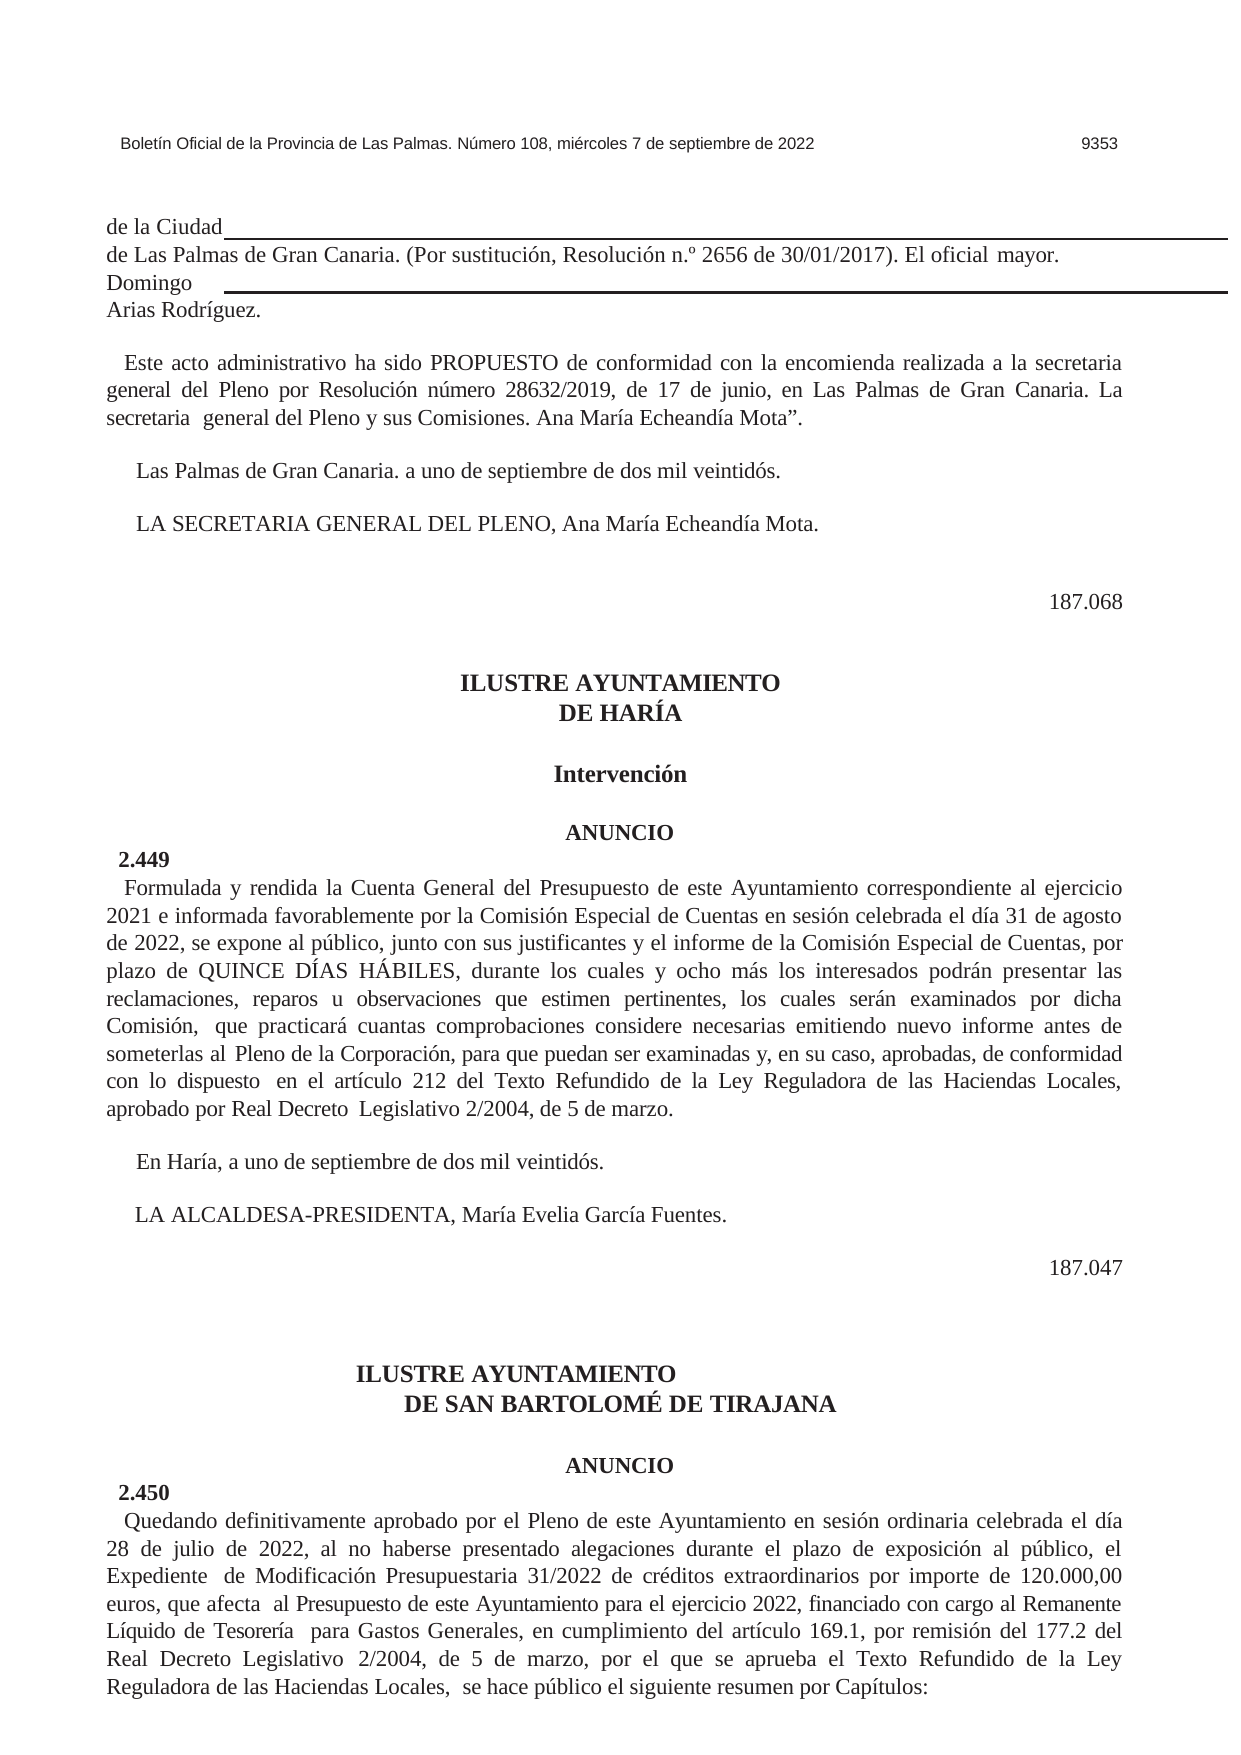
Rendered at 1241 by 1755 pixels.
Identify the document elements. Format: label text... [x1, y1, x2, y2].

text 187.068 [106, 588, 1123, 614]
text Quedando definitivamente aprobado por el Pleno de este Ayuntamiento en sesión ordinaria celebrada el día 28 de julio de 2022, al no haberse presentado alegaciones durante el plazo de exposición al público, el Expediente de Modificación Presupuestaria 31/2022 de créditos extraordinarios por importe de 120.000,00 euros, que afecta al Presupuesto de este Ayuntamiento para el ejercicio 2022, financiado con cargo al Remanente Líquido de Tesorería para Gastos Generales, en cumplimiento del artículo 169.1, por remisión del 177.2 del Real Decreto Legislativo 2/2004, de 5 de marzo, por el que se aprueba el Texto Refundido de la Ley Reguladora de las Haciendas Locales, se hace público el siguiente resumen por Capítulos: [106, 1507, 1123, 1699]
text Formulada y rendida la Cuenta General del Presupuesto de este Ayuntamiento correspondiente al ejercicio 2021 e informada favorablemente por la Comisión Especial de Cuentas en sesión celebrada el día 31 de agosto de 2022, se expone al público, junto con sus justificantes y el informe de la Comisión Especial de Cuentas, por plazo de QUINCE DÍAS HÁBILES, durante los cuales y ocho más los interesados podrán presentar las reclamaciones, reparos u observaciones que estimen pertinentes, los cuales serán examinados por dicha Comisión, que practicará cuantas comprobaciones considere necesarias emitiendo nuevo informe antes de someterlas al Pleno de la Corporación, para que puedan ser examinadas y, en su caso, aprobadas, de conformidad con lo dispuesto en el artículo 212 del Texto Refundido de la Ley Reguladora de las Haciendas Locales, aprobado por Real Decreto Legislativo 2/2004, de 5 de marzo. [106, 874, 1123, 1121]
text En Haría, a uno de septiembre de dos mil veintidós. [136, 1148, 1134, 1174]
text ANUNCIO [565, 1452, 1134, 1478]
text 187.047 [106, 1254, 1123, 1280]
text LA ALCALDESA-PRESIDENTA, María Evelia García Fuentes. [134, 1201, 1134, 1227]
text LA SECRETARIA GENERAL DEL PLENO, Ana María Echeandía Mota. [136, 510, 1134, 536]
text Intervención [314, 759, 926, 788]
text de la Ciudad de Las Palmas de Gran Canaria. (Por sustitución, Resolución n.º 2656 de 30/01/2017). El oficial mayor. Domingo Arias Rodríguez. [106, 213, 1133, 323]
subtitle 2.449 [118, 846, 170, 873]
subtitle 2.450 [118, 1479, 170, 1506]
text Este acto administrativo ha sido PROPUESTO de conformidad con la encomienda realizada a la secretaria general del Pleno por Resolución número 28632/2019, de 17 de junio, en Las Palmas de Gran Canaria. La secretaria general del Pleno y sus Comisiones. Ana María Echeandía Mota”. [106, 349, 1123, 431]
subtitle ILUSTRE AYUNTAMIENTO DE HARÍA [448, 668, 793, 727]
text DE SAN BARTOLOMÉ DE TIRAJANA [314, 1389, 926, 1418]
subtitle ILUSTRE AYUNTAMIENTO [106, 1359, 926, 1388]
text Las Palmas de Gran Canaria. a uno de septiembre de dos mil veintidós. [136, 457, 1134, 483]
text ANUNCIO [565, 819, 1134, 846]
